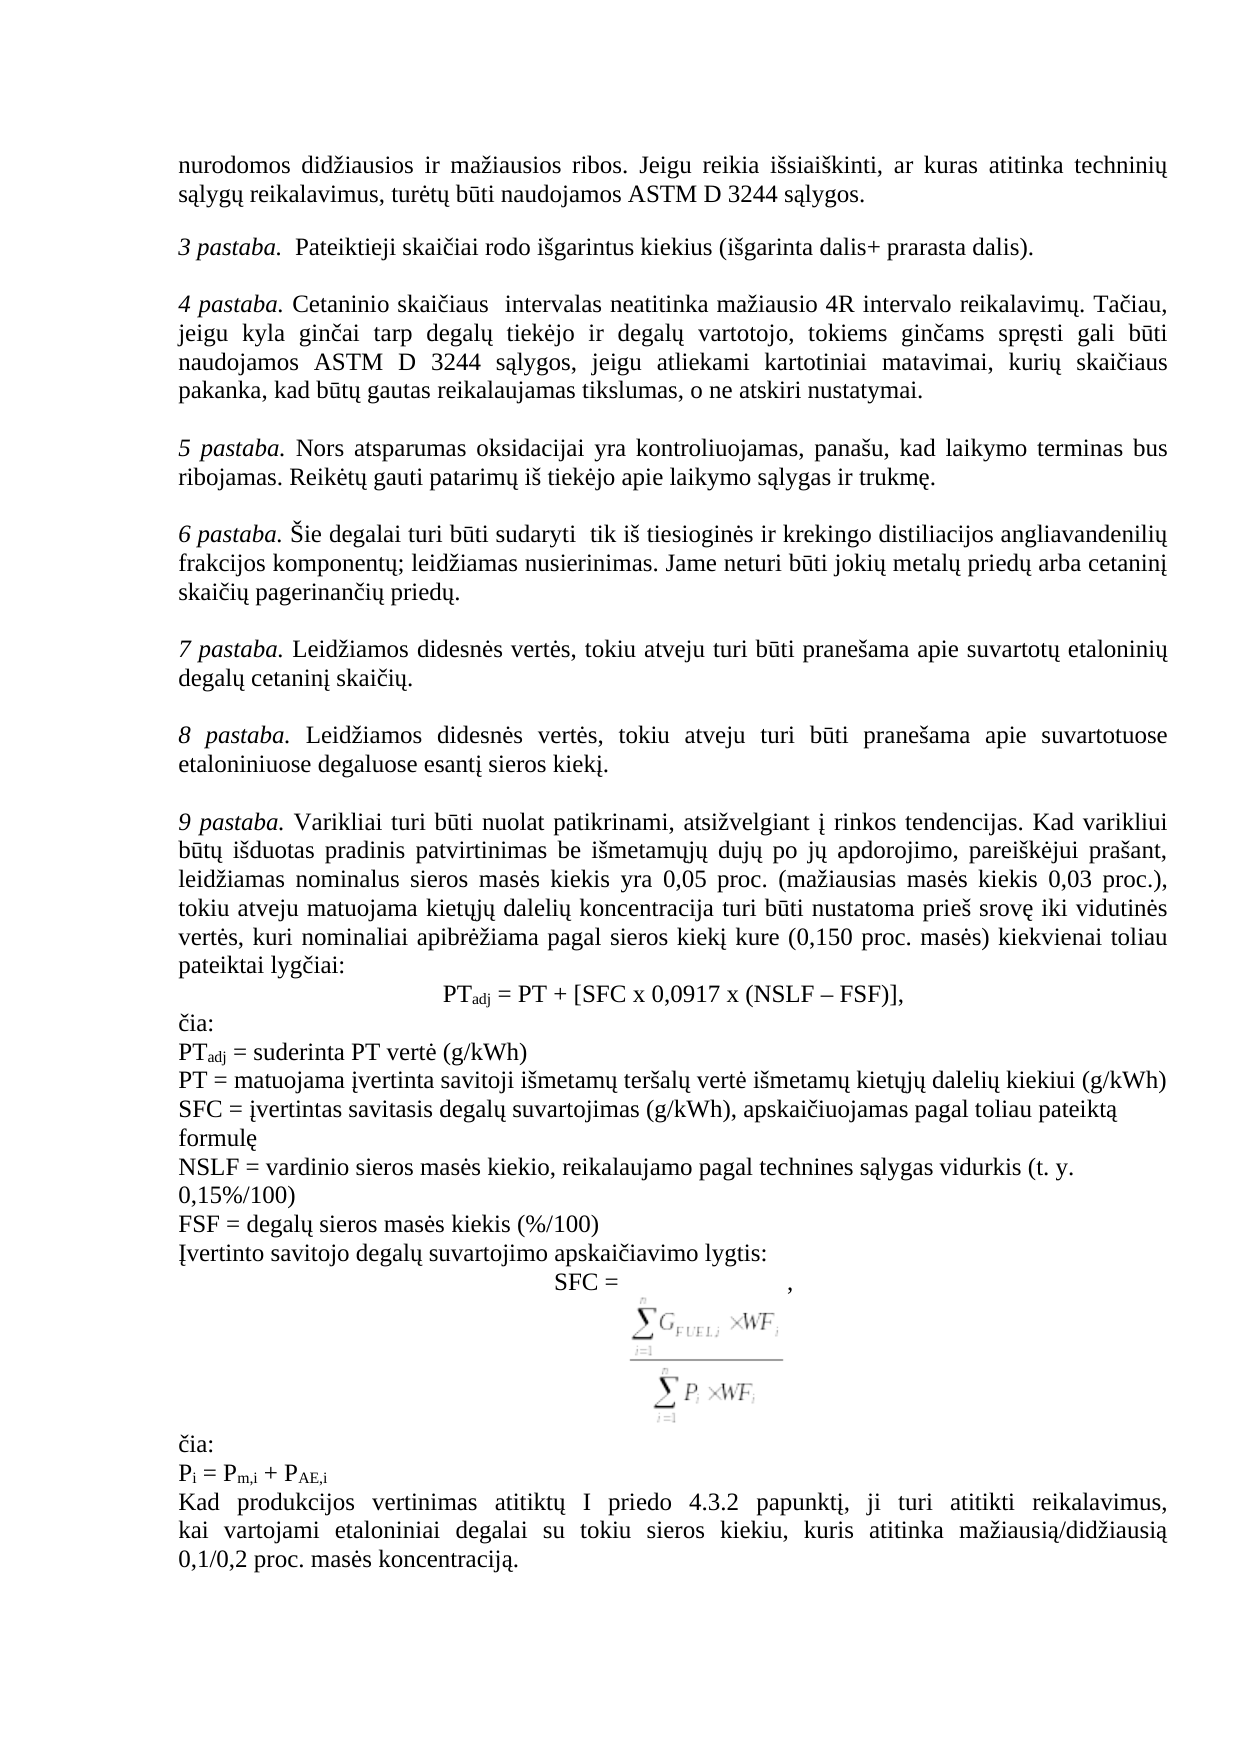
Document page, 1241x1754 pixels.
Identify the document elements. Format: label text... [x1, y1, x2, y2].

text 4 pastaba. Cetaninio skaičiaus intervalas neatitinka mažiausio 4R intervalo reikalavimų. Tačiau, jeigu kyla ginčai tarp degalų tiekėjo ir degalų vartotojo, tokiems ginčams spręsti gali būti naudojamos ASTM D 3244 sąlygos, jeigu atliekami kartotiniai matavimai, kurių skaičiaus pakanka, kad būtų gautas reikalaujamas tikslumas, o ne atskiri nustatymai. [178, 289, 1169, 404]
text FSF = degalų sieros masės kiekis (%/100) [178, 1209, 1169, 1238]
text 9 pastaba. Varikliai turi būti nuolat patikrinami, atsižvelgiant į rinkos tendencijas. Kad varikliui būtų išduotas pradinis patvirtinimas be išmetamųjų dujų po jų apdorojimo, pareiškėjui prašant, leidžiamas nominalus sieros masės kiekis yra 0,05 proc. (mažiausias masės kiekis 0,03 proc.), tokiu atveju matuojama kietųjų dalelių koncentracija turi būti nustatoma prieš srovę iki vidutinės vertės, kuri nominaliai apibrėžiama pagal sieros kiekį kure (0,150 proc. masės) kiekvienai toliau pateiktai lygčiai: [178, 807, 1169, 979]
text nurodomos didžiausios ir mažiausios ribos. Jeigu reikia išsiaiškinti, ar kuras atitinka techninių sąlygų reikalavimus, turėtų būti naudojamos ASTM D 3244 sąlygos. [178, 150, 1169, 207]
text 6 pastaba. Šie degalai turi būti sudaryti tik iš tiesioginės ir krekingo distiliacijos angliavandenilių frakcijos komponentų; leidžiamas nusierinimas. Jame neturi būti jokių metalų priedų arba cetaninį skaičių pagerinančių priedų. [178, 519, 1169, 605]
text čia: [178, 1008, 1169, 1037]
text Įvertinto savitojo degalų suvartojimo apskaičiavimo lygtis: [178, 1238, 1169, 1267]
text 3 pastaba. Pateiktieji skaičiai rodo išgarintus kiekius (išgarinta dalis+ prarasta dalis). [178, 232, 1169, 260]
text 7 pastaba. Leidžiamos didesnės vertės, tokiu atveju turi būti pranešama apie suvartotų etaloninių degalų cetaninį skaičių. [178, 634, 1169, 692]
text PTadj = PT + [SFC x 0,0917 x (NSLF – FSF)], [178, 979, 1169, 1008]
text čia: [178, 1429, 1169, 1458]
text 8 pastaba. Leidžiamos didesnės vertės, tokiu atveju turi būti pranešama apie suvartotuose etaloniniuose degaluose esantį sieros kiekį. [178, 720, 1169, 778]
text SFC = įvertintas savitasis degalų suvartojimas (g/kWh), apskaičiuojamas pagal toliau pateiktą formulę [178, 1094, 1169, 1152]
text PT = matuojama įvertinta savitoji išmetamų teršalų vertė išmetamų kietųjų dalelių kiekiui (g/kWh) [178, 1065, 1169, 1094]
text PTadj = suderinta PT vertė (g/kWh) [178, 1037, 1169, 1065]
text SFC = , [178, 1267, 1169, 1429]
text Pi = Pm,i + PAE,i [178, 1458, 1169, 1487]
text Kad produkcijos vertinimas atitiktų I priedo 4.3.2 papunktį, ji turi atitikti reikalavimus, kai vartojami etaloniniai degalai su tokiu sieros kiekiu, kuris atitinka mažiausią/didžiausią 0,1/0,2 proc. masės koncentraciją. [178, 1487, 1169, 1573]
text 5 pastaba. Nors atsparumas oksidacijai yra kontroliuojamas, panašu, kad laikymo terminas bus ribojamas. Reikėtų gauti patarimų iš tiekėjo apie laikymo sąlygas ir trukmę. [178, 433, 1169, 490]
text NSLF = vardinio sieros masės kiekio, reikalaujamo pagal technines sąlygas vidurkis (t. y. 0,15%/100) [178, 1152, 1169, 1209]
